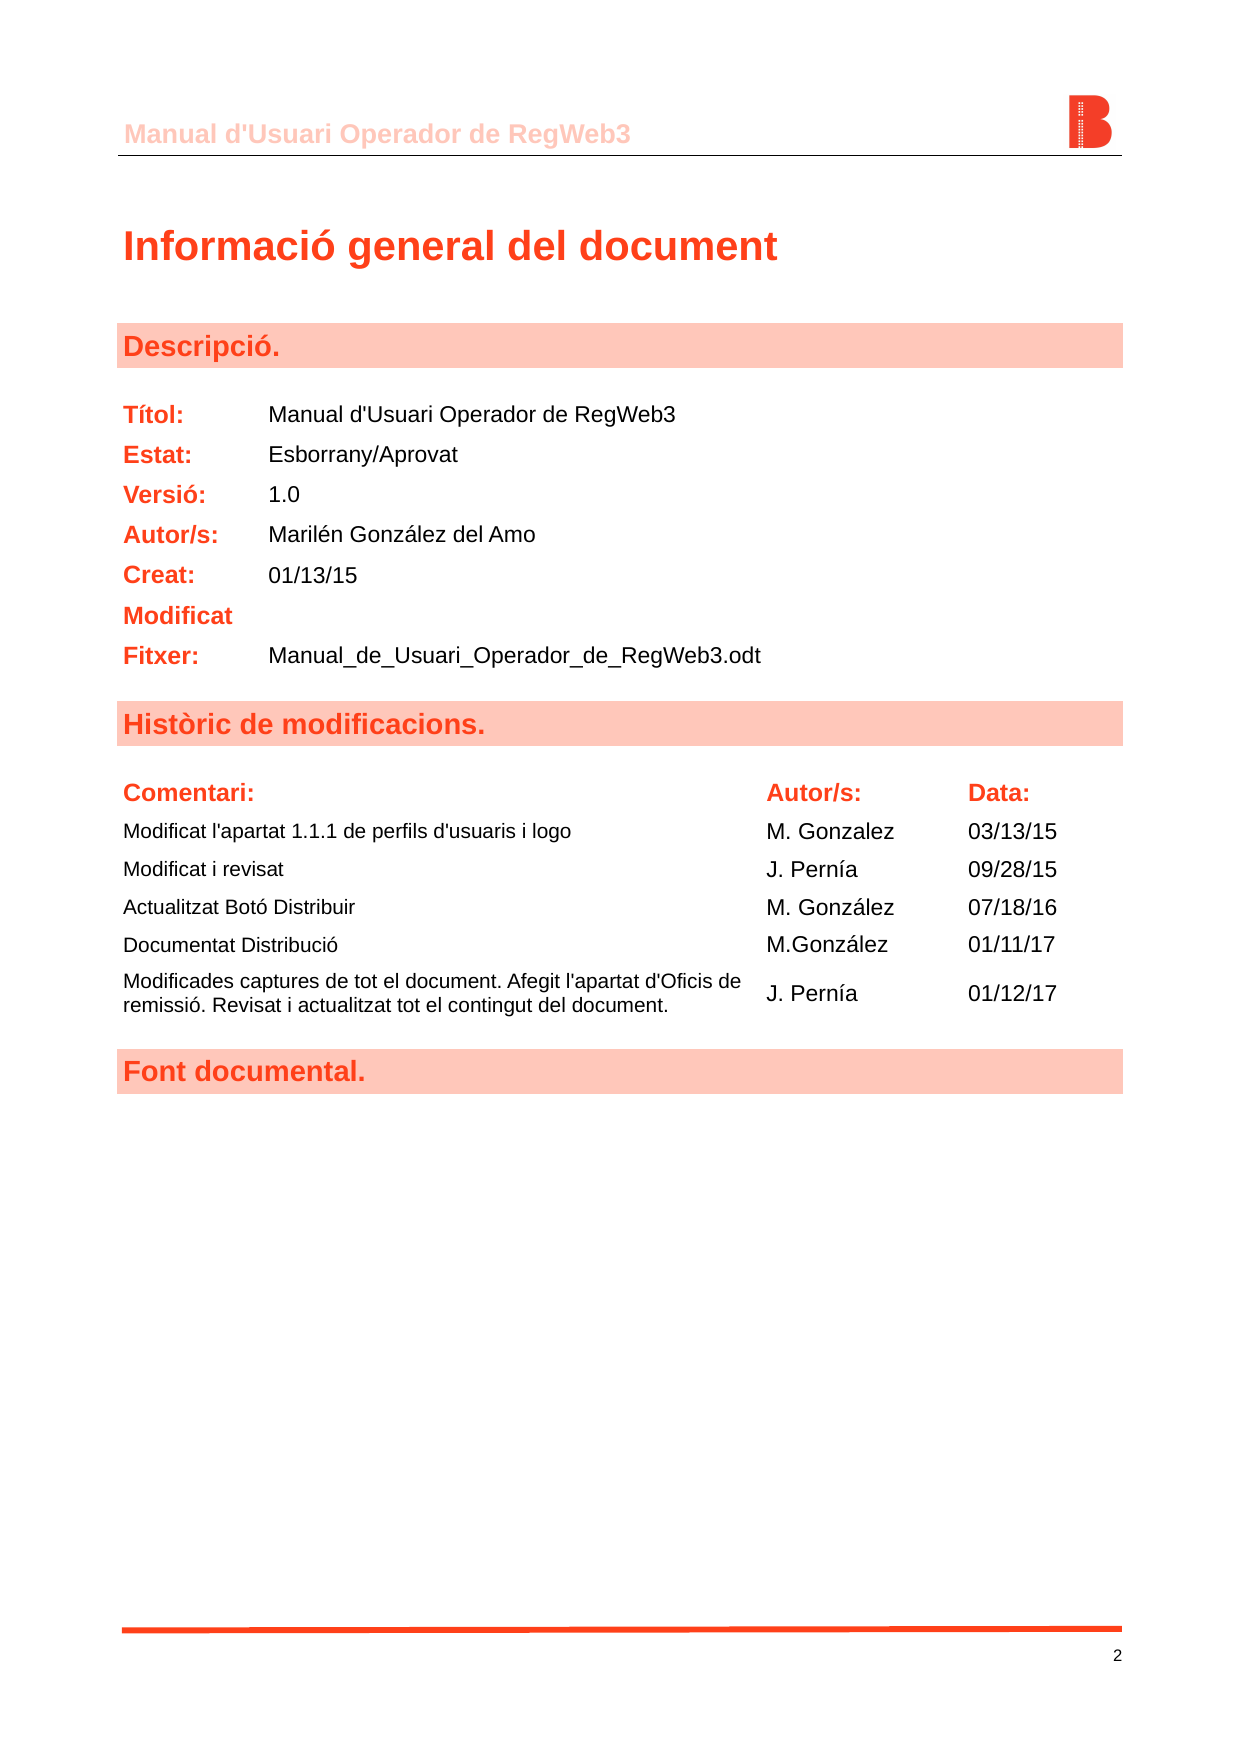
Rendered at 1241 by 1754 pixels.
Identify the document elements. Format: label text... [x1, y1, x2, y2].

table_cell [262, 595, 1123, 635]
table_cell [117, 1157, 1123, 1197]
table_cell Creat: [117, 555, 262, 595]
table_cell [117, 1094, 1123, 1119]
table_cell Comentari: [117, 772, 760, 812]
table_cell [117, 1120, 1123, 1157]
table_cell Versió: [117, 474, 262, 514]
table_cell Marilén González del Amo [262, 515, 1123, 555]
table_cell 1.0 [262, 474, 1123, 514]
table_cell Manual d'Usuari Operador de RegWeb3 [262, 394, 1123, 434]
table_cell Autor/s: [117, 515, 262, 555]
table_cell Històric de modificacions. [117, 701, 1123, 746]
table_cell J. Pernía [760, 850, 962, 888]
table_cell M. Gonzalez [760, 812, 962, 850]
table_cell Fitxer: [117, 635, 262, 675]
table_cell Títol: [117, 394, 262, 434]
table_cell Font documental. [117, 1049, 1123, 1094]
table_cell [117, 1023, 1123, 1049]
table_cell Modificades captures de tot el document. Afegit l'apartat d'Oficis de remissió. Revisat i actualitzat tot el contingut del document. [117, 964, 760, 1023]
table_cell 13/03/15 [962, 812, 1123, 850]
table_cell [117, 1197, 1123, 1235]
table_cell 11/01/17 [962, 926, 1123, 963]
table_cell Actualitzat Botó Distribuir [117, 888, 760, 926]
table_cell Autor/s: [760, 772, 962, 812]
table_cell [117, 368, 1123, 394]
table_cell Data: [962, 772, 1123, 812]
table_cell Estat: [117, 434, 262, 474]
table_cell Modificat i revisat [117, 850, 760, 888]
table_cell [117, 746, 1123, 772]
table_cell 18/07/16 [962, 888, 1123, 926]
table_header Informació general del document [117, 216, 1123, 323]
table_cell Descripció. [117, 323, 1123, 368]
table_cell 13/01/15 [262, 555, 1123, 595]
table_cell Manual_de_Usuari_Operador_de_RegWeb3.odt [262, 635, 1123, 675]
table_cell M.González [760, 926, 962, 963]
table_cell [117, 675, 1123, 701]
table_cell 12/01/17 [962, 964, 1123, 1023]
table_cell Modificat l'apartat 1.1.1 de perfils d'usuaris i logo [117, 812, 760, 850]
table_cell Esborrany/Aprovat [262, 434, 1123, 474]
table_cell 28/09/15 [962, 850, 1123, 888]
table_cell Documentat Distribució [117, 926, 760, 963]
picture [1063, 94, 1117, 150]
table_cell J. Pernía [760, 964, 962, 1023]
table_cell M. González [760, 888, 962, 926]
table_cell Modificat [117, 595, 262, 635]
